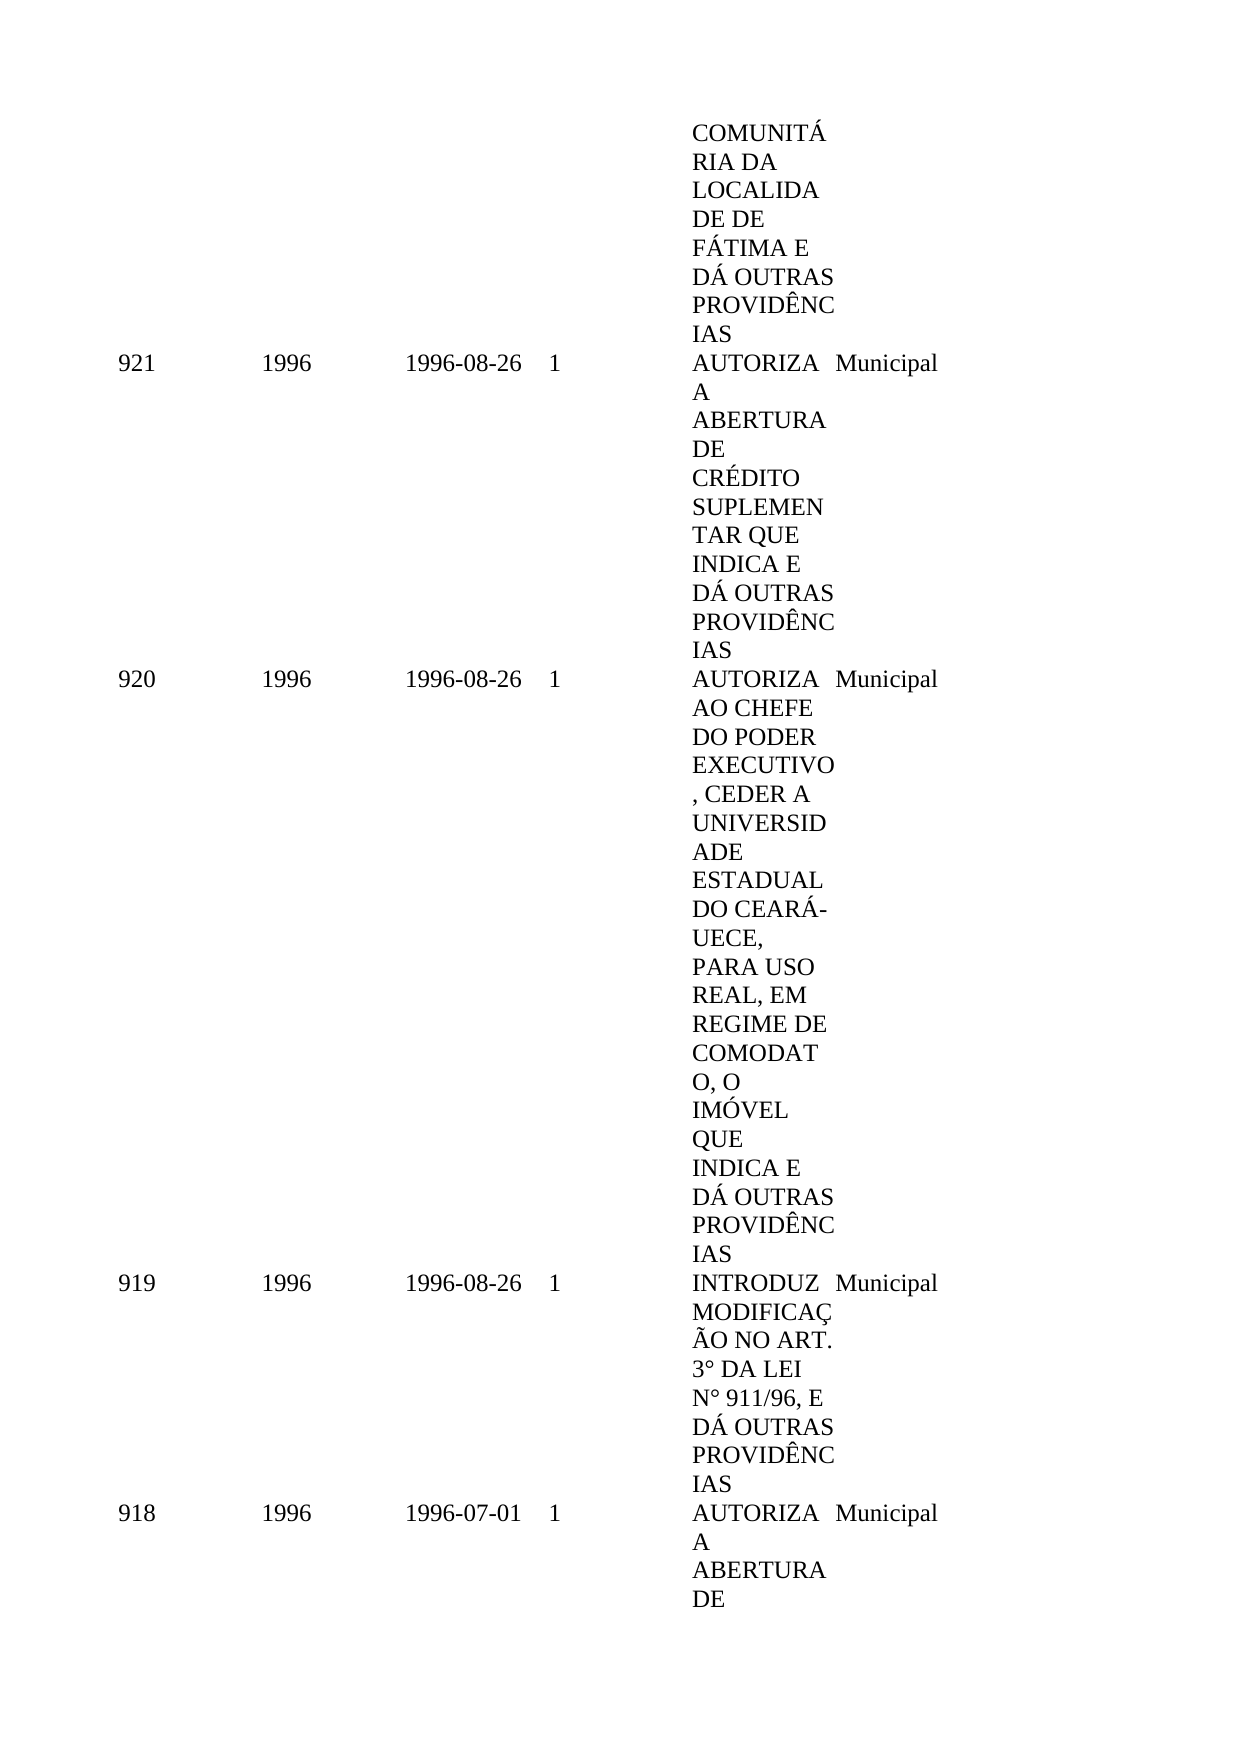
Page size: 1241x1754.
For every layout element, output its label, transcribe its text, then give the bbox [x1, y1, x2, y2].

table_cell Municipal [835, 664, 979, 1268]
table_cell AUTORIZA A ABERTURA DE CRÉDITO SUPLEMENTAR QUE INDICA E DÁ OUTRAS PROVIDÊNCIAS [692, 348, 835, 664]
table_cell 1 [548, 664, 692, 1268]
table_cell 1996 [261, 664, 405, 1268]
table_cell 1996-08-26 [405, 348, 548, 664]
table_cell 1996-08-26 [405, 1268, 548, 1498]
table_cell 920 [118, 664, 261, 1268]
table_cell 1996-07-01 [405, 1498, 548, 1613]
table_cell [548, 118, 692, 348]
table_cell [979, 664, 1122, 1268]
table_cell 1 [548, 1498, 692, 1613]
table_cell 1 [548, 1268, 692, 1498]
table_cell [118, 118, 261, 348]
table_cell 921 [118, 348, 261, 664]
table_cell 1996 [261, 1498, 405, 1613]
table_cell 1 [548, 348, 692, 664]
table_cell AUTORIZA A ABERTURA DE [692, 1498, 835, 1613]
table_cell [835, 118, 979, 348]
table_cell Municipal [835, 348, 979, 664]
table_cell [979, 1498, 1122, 1613]
table_cell AUTORIZA AO CHEFE DO PODER EXECUTIVO, CEDER A UNIVERSIDADE ESTADUAL DO CEARÁ- UECE, PARA USO REAL, EM REGIME DE COMODATO, O IMÓVEL QUE INDICA E DÁ OUTRAS PROVIDÊNCIAS [692, 664, 835, 1268]
table_cell [405, 118, 548, 348]
table_cell 1996 [261, 348, 405, 664]
table_cell 1996-08-26 [405, 664, 548, 1268]
table_cell 918 [118, 1498, 261, 1613]
table_cell [979, 118, 1122, 348]
table_cell [261, 118, 405, 348]
table_cell 919 [118, 1268, 261, 1498]
table_cell [979, 1268, 1122, 1498]
table_cell 1996 [261, 1268, 405, 1498]
table_cell Municipal [835, 1268, 979, 1498]
table_cell INTRODUZ MODIFICAÇÃO NO ART. 3° DA LEI N° 911/96, E DÁ OUTRAS PROVIDÊNCIAS [692, 1268, 835, 1498]
table_cell Municipal [835, 1498, 979, 1613]
table_cell [979, 348, 1122, 664]
table_cell COMUNITÁRIA DA LOCALIDADE DE FÁTIMA E DÁ OUTRAS PROVIDÊNCIAS [692, 118, 835, 348]
